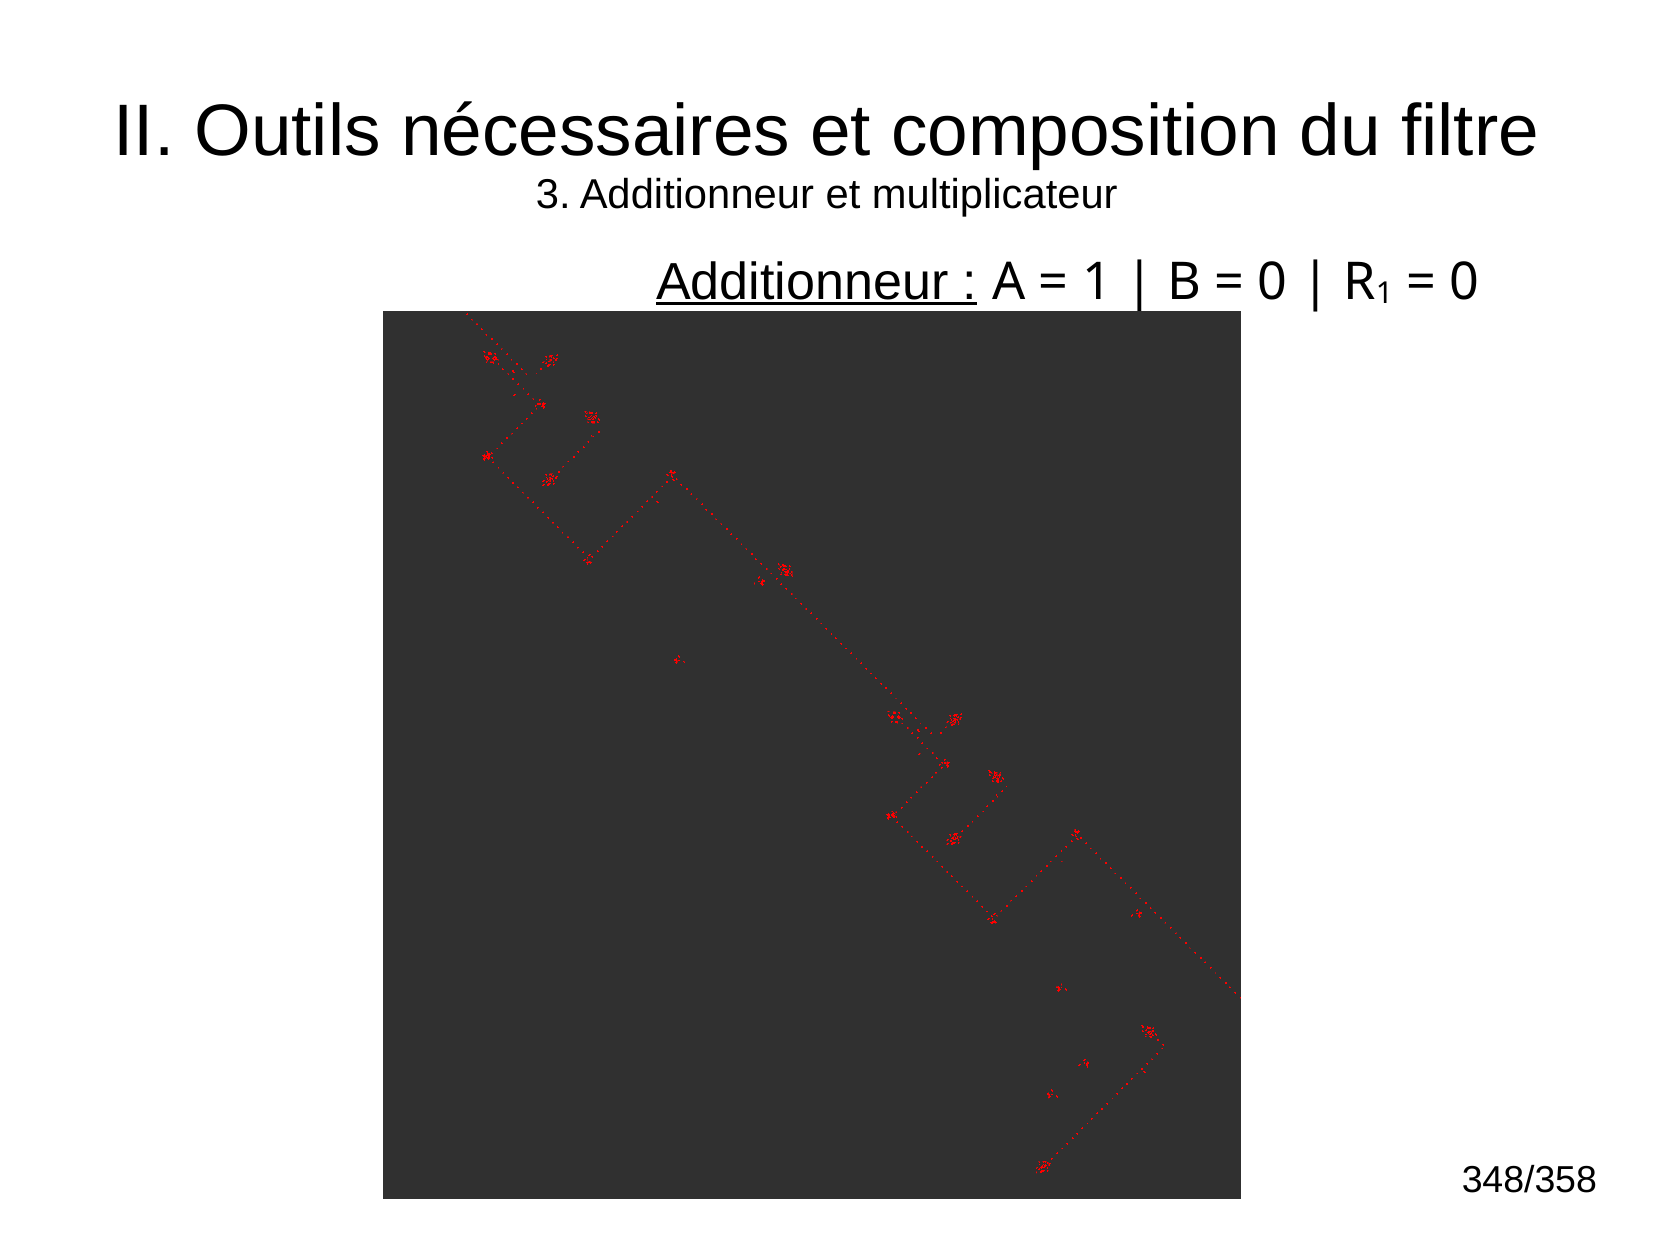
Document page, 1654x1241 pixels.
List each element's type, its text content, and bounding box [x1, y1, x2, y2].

title II. Outils nécessaires et composition du filtre 3. Additionneur et multiplicateur [82, 49, 1571, 257]
picture [383, 311, 1241, 1200]
text_box Additionneur : A = 1 | B = 0 | R1 = 0 [641, 236, 1453, 312]
text_box <number>/358 [1447, 1151, 1654, 1209]
